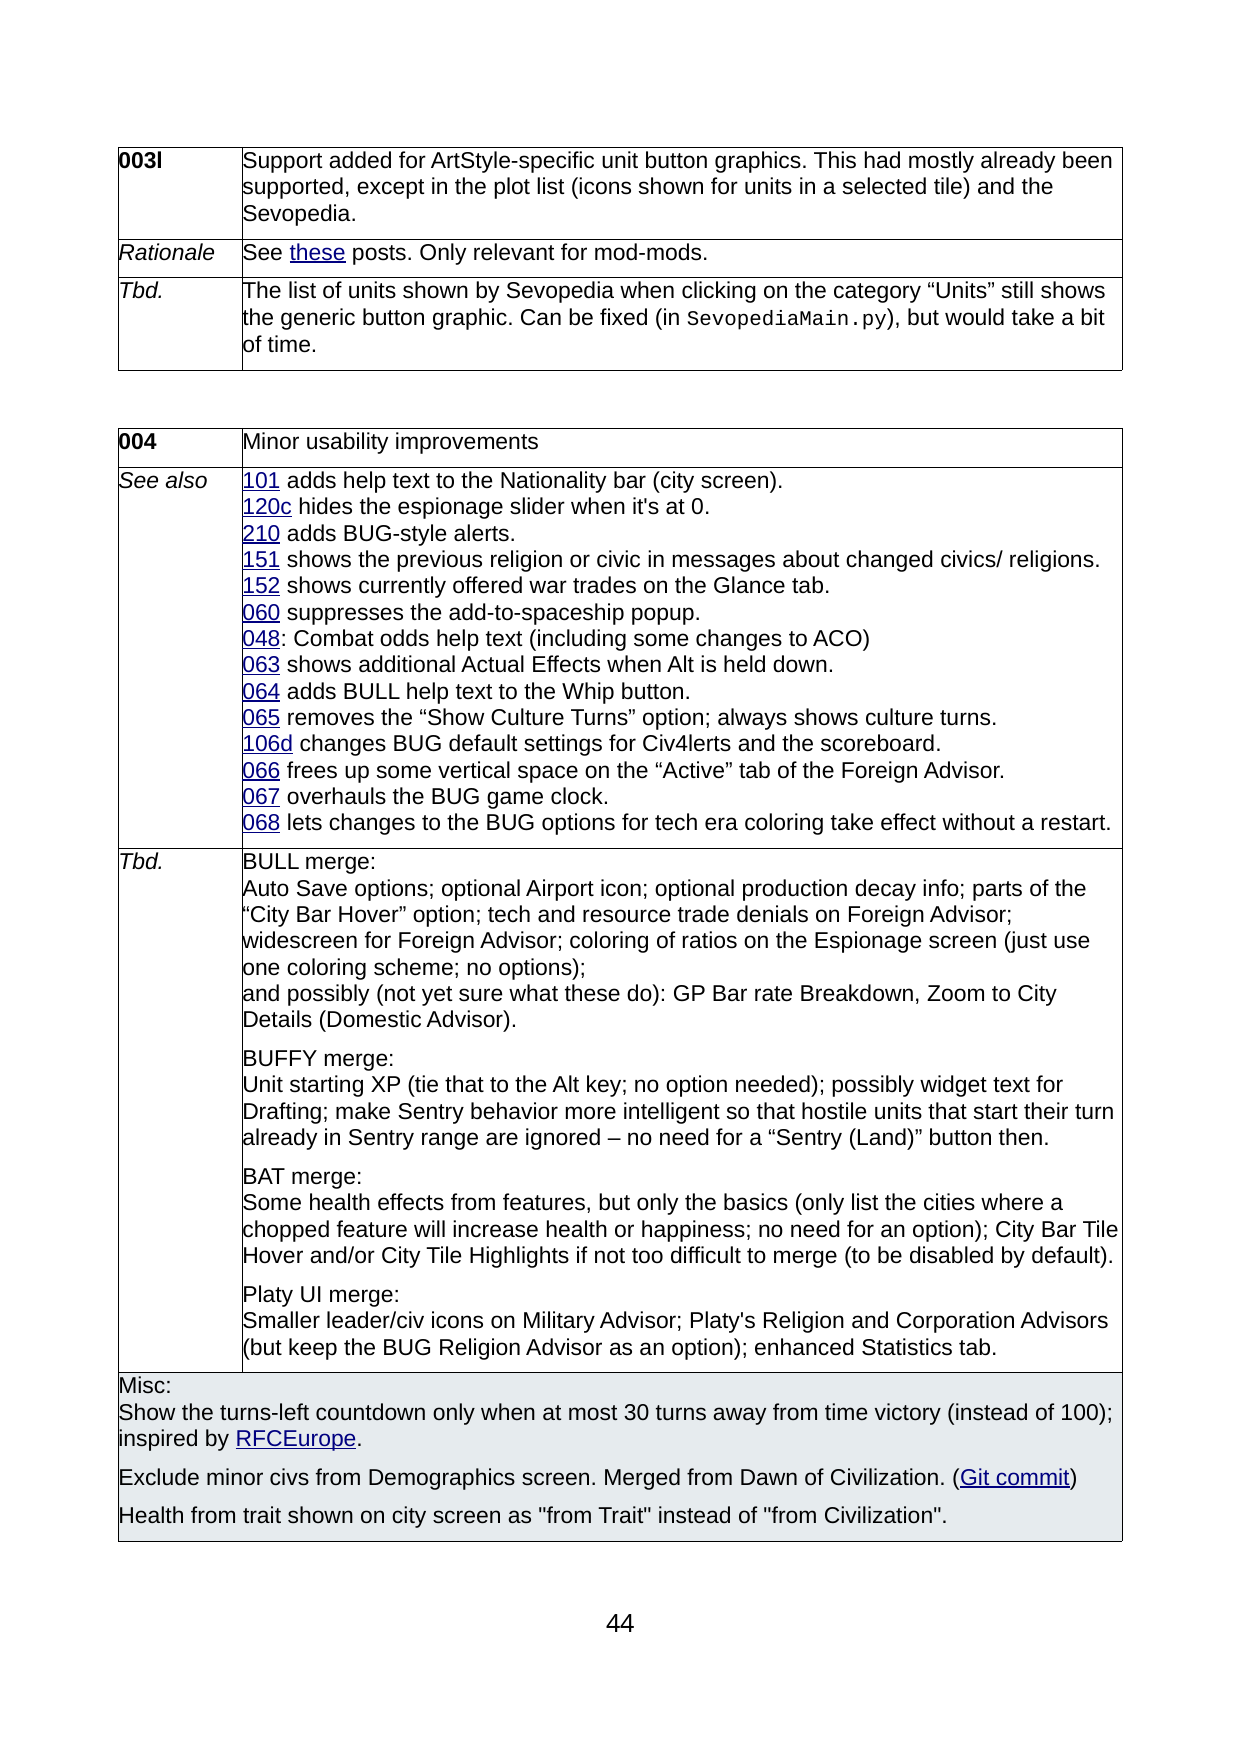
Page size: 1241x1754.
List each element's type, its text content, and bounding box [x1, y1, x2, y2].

table_cell The list of units shown by Sevopedia when clicking on the category “Units” still shows the generic button graphic. Can be fixed (in SevopediaMain.py), but would take a bit of time. [243, 278, 1122, 370]
table_cell See these posts. Only relevant for mod-mods. [243, 240, 1122, 277]
table_header Minor usability improvements [243, 429, 1122, 467]
table_cell See also [119, 468, 242, 848]
table_cell Tbd. [119, 278, 242, 370]
table_cell 101 adds help text to the Nationality bar (city screen). 120c hides the espionage slider when it's at 0. 210 adds BUG-style alerts. 151 shows the previous religion or civic in messages about changed civics/ religions. 152 shows currently offered war trades on the Glance tab. 060 suppresses the add-to-spaceship popup. 048: Combat odds help text (including some changes to ACO) 063 shows additional Actual Effects when Alt is held down. 064 adds BULL help text to the Whip button. 065 removes the “Show Culture Turns” option; always shows culture turns. 106d changes BUG default settings for Civ4lerts and the scoreboard. 066 frees up some vertical space on the “Active” tab of the Foreign Advisor. 067 overhauls the BUG game clock. 068 lets changes to the BUG options for tech era coloring take effect without a restart. [243, 468, 1122, 848]
table_header Support added for ArtStyle-specific unit button graphics. This had mostly already been supported, except in the plot list (icons shown for units in a selected tile) and the Sevopedia. [243, 148, 1122, 238]
table_header 003l [119, 148, 242, 238]
table_cell Rationale [119, 240, 242, 277]
table_header 004 [119, 429, 242, 467]
table_cell Misc: Show the turns-left countdown only when at most 30 turns away from time victory (instead of 100); inspired by RFCEurope. Exclude minor civs from Demographics screen. Merged from Dawn of Civilization. (Git commit) Health from trait shown on city screen as "from Trait" instead of "from Civilization". [119, 1373, 1122, 1541]
table_cell Tbd. [119, 849, 242, 1372]
table_cell BULL merge: Auto Save options; optional Airport icon; optional production decay info; parts of the “City Bar Hover” option; tech and resource trade denials on Foreign Advisor; widescreen for Foreign Advisor; coloring of ratios on the Espionage screen (just use one coloring scheme; no options); and possibly (not yet sure what these do): GP Bar rate Breakdown, Zoom to City Details (Domestic Advisor). BUFFY merge: Unit starting XP (tie that to the Alt key; no option needed); possibly widget text for Drafting; make Sentry behavior more intelligent so that hostile units that start their turn already in Sentry range are ignored – no need for a “Sentry (Land)” button then. BAT merge: Some health effects from features, but only the basics (only list the cities where a chopped feature will increase health or happiness; no need for an option); City Bar Tile Hover and/or City Tile Highlights if not too difficult to merge (to be disabled by default). Platy UI merge: Smaller leader/civ icons on Military Advisor; Platy's Religion and Corporation Advisors (but keep the BUG Religion Advisor as an option); enhanced Statistics tab. [243, 849, 1122, 1372]
